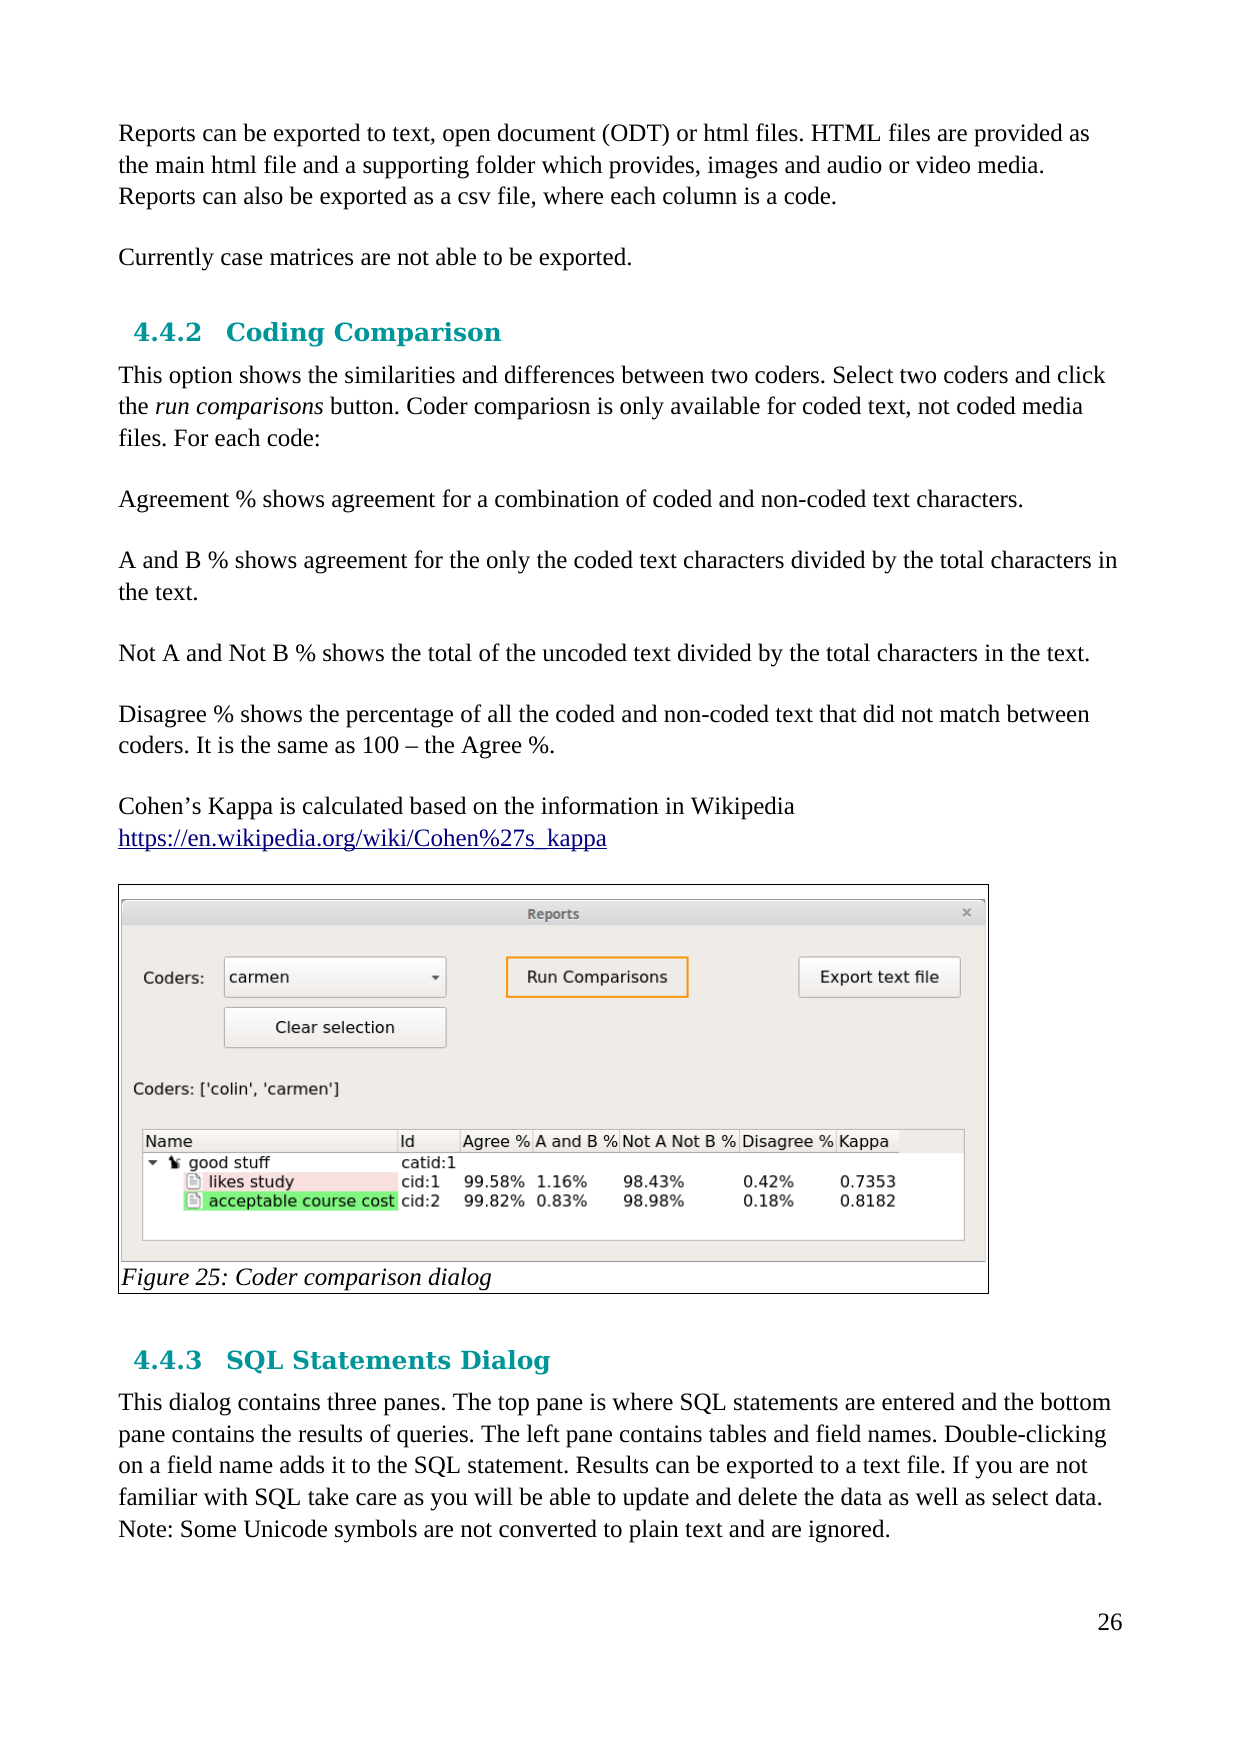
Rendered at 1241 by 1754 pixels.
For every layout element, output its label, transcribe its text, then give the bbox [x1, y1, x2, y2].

text Cohen’s Kappa is calculated based on the information in Wikipedia https://en.wikipedia.org/wiki/Cohen%27s_kappa [118, 791, 1122, 852]
text This dialog contains three panes. The top pane is where SQL statements are entered and the bottom pane contains the results of queries. The left pane contains tables and field names. Double-clicking on a field name adds it to the SQL statement. Results can be exported to a text file. If you are not familiar with SQL take care as you will be able to update and delete the data as well as select data. Note: Some Unicode symbols are not converted to plain text and are ignored. [118, 1387, 1122, 1542]
text Reports can be exported to text, open document (ODT) or html files. HTML files are provided as the main html file and a supporting folder which provides, images and audio or video media. Reports can also be exported as a csv file, where each column is a code. [118, 118, 1122, 210]
text This option shows the similarities and differences between two coders. Select two coders and click the run comparisons button. Coder compariosn is only available for coded text, not coded media files. For each code: [118, 360, 1122, 452]
subtitle SQL Statements Dialog [124, 1346, 1122, 1375]
text A and B % shows agreement for the only the coded text characters divided by the total characters in the text. [118, 545, 1122, 605]
text Figure 25: Coder comparison dialog [121, 1262, 985, 1290]
text Agreement % shows agreement for a combination of coded and non-coded text characters. [118, 484, 1122, 513]
text Currently case matrices are not able to be exported. [118, 242, 1122, 271]
text Not A and Not B % shows the total of the uncoded text divided by the total characters in the text. [118, 638, 1122, 666]
picture [121, 899, 986, 1262]
subtitle Coding Comparison [124, 318, 1122, 347]
text Disagree % shows the percentage of all the coded and non-coded text that did not match between coders. It is the same as 100 – the Agree %. [118, 699, 1122, 759]
